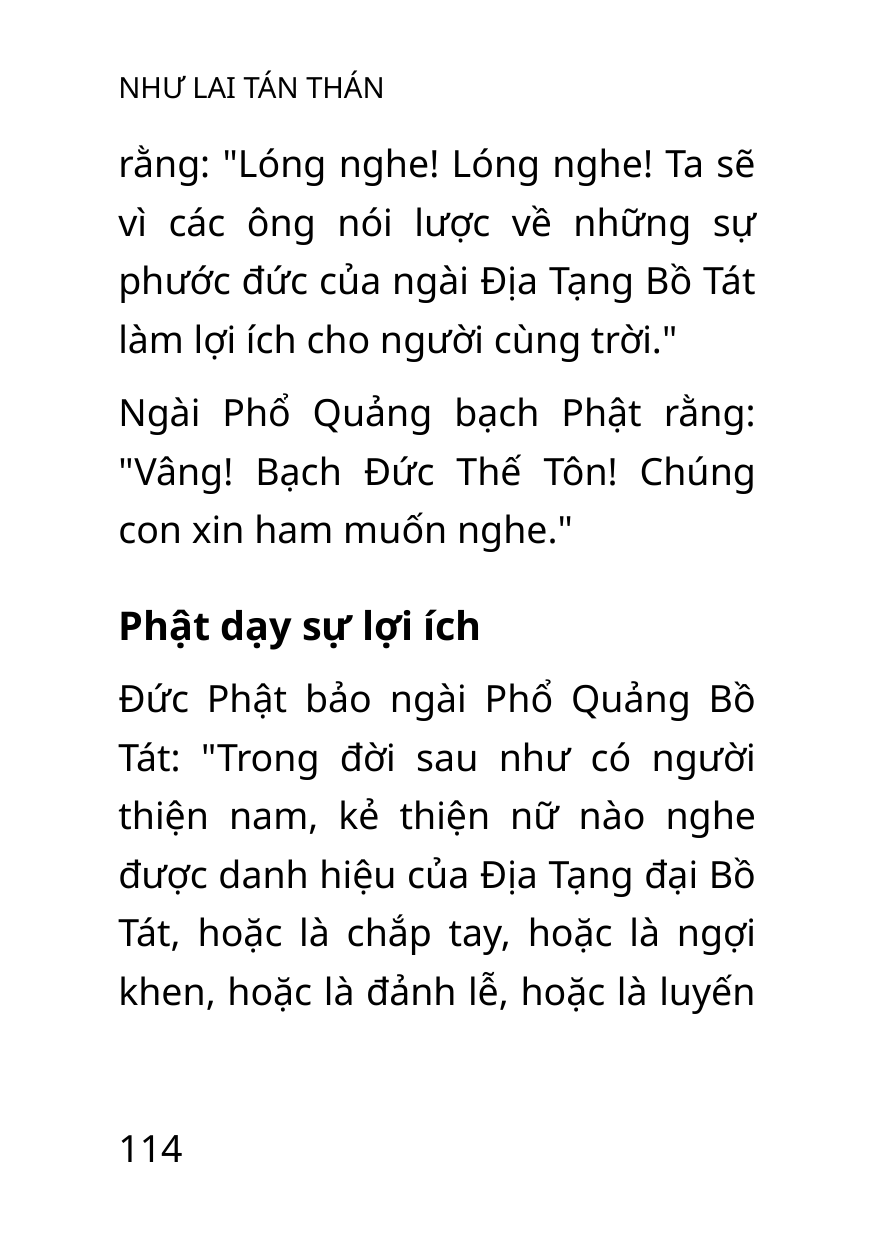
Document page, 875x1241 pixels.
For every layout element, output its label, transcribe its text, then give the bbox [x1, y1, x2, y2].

text rằng: "Lóng nghe! Lóng nghe! Ta sẽ vì các ông nói lược về những sự phước đức của ngài Địa Tạng Bồ Tát làm lợi ích cho người cùng trời." [118, 137, 756, 364]
text Ngài Phổ Quảng bạch Phật rằng: "Vâng! Bạch Đức Thế Tôn! Chúng con xin ham muốn nghe." [118, 386, 756, 555]
subtitle Phật dạy sự lợi ích [118, 598, 756, 652]
text Đức Phật bảo ngài Phổ Quảng Bồ Tát: "Trong đời sau như có người thiện nam, kẻ thiện nữ nào nghe được danh hiệu của Địa Tạng đại Bồ Tát, hoặc là chắp tay, hoặc là ngợi khen, hoặc là đảnh lễ, hoặc là luyến [118, 672, 756, 1016]
